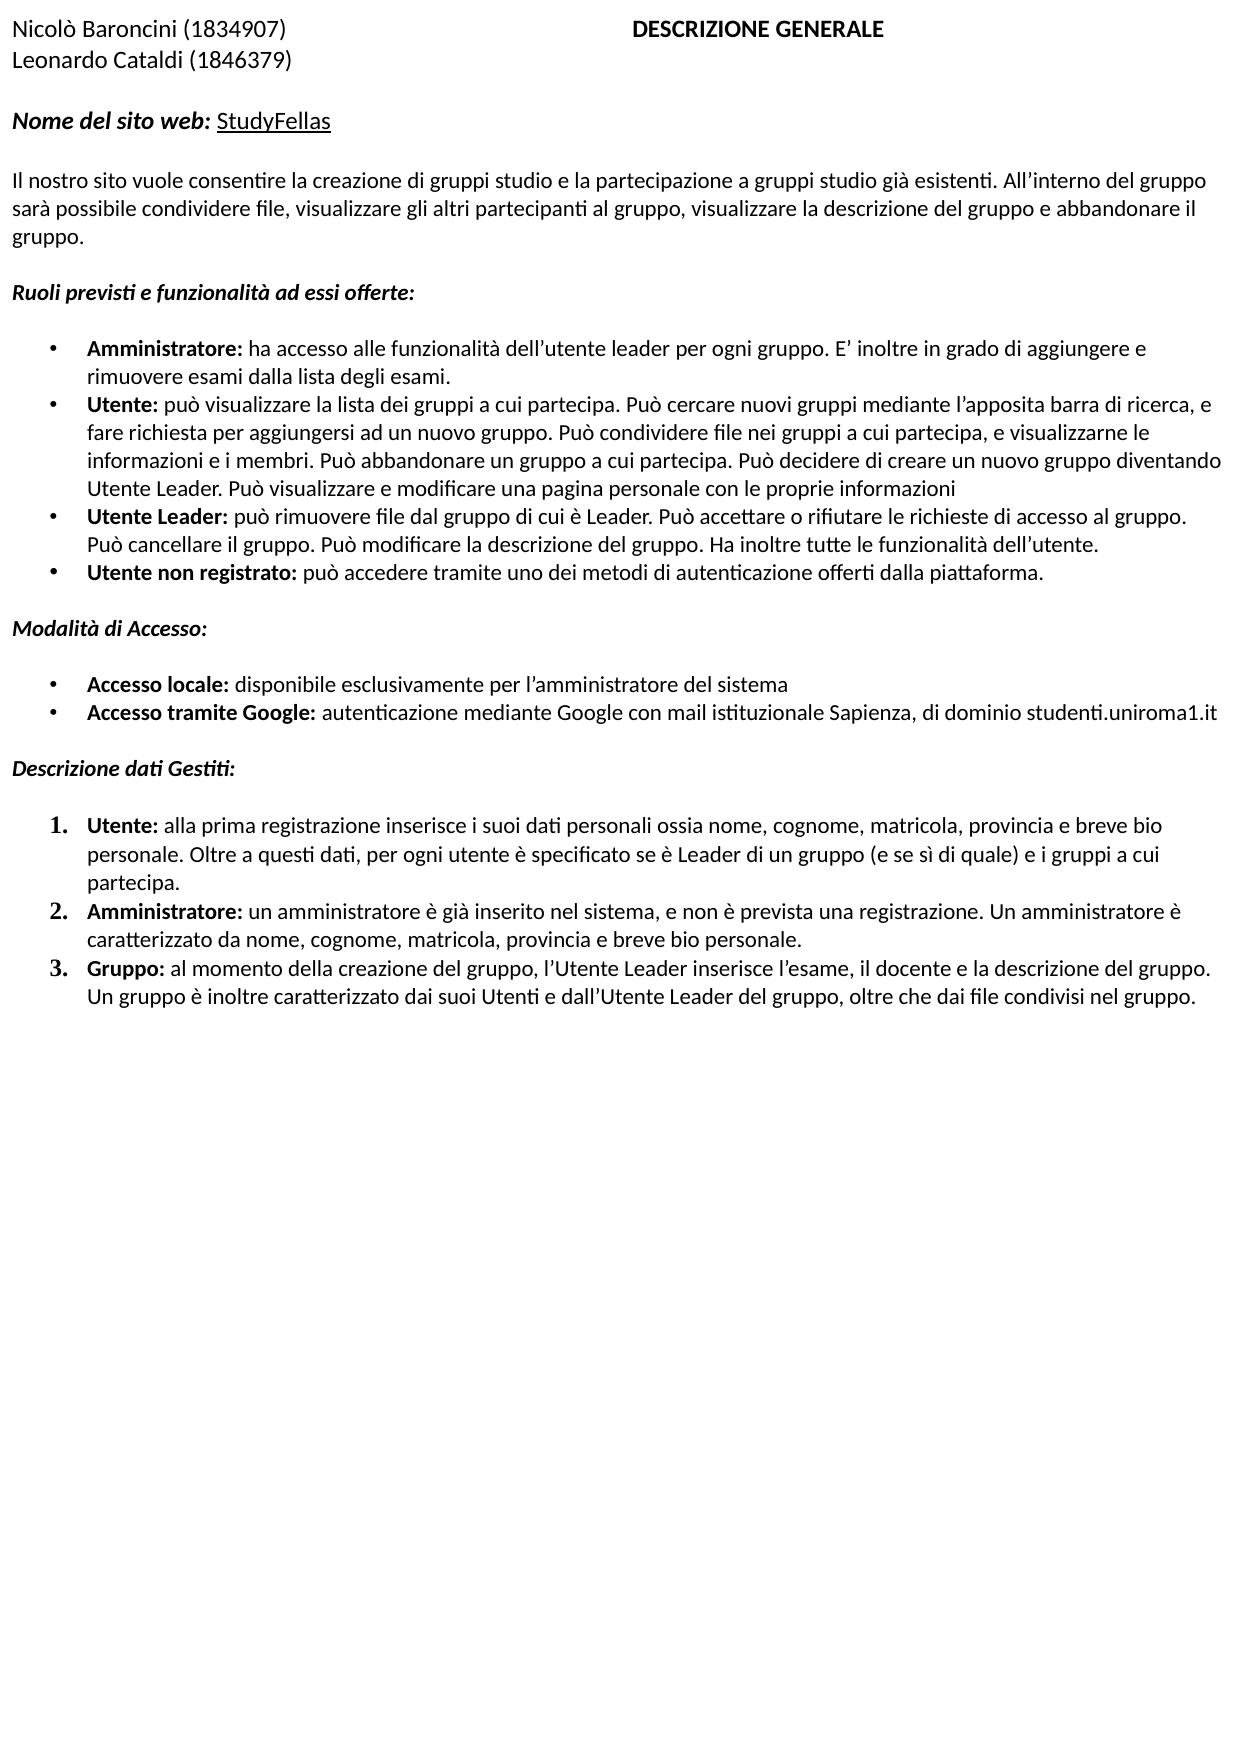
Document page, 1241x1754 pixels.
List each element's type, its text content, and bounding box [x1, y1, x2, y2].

list Utente: può visualizzare la lista dei gruppi a cui partecipa. Può cercare nuovi gruppi mediante l’apposita barra di ricerca, e fare richiesta per aggiungersi ad un nuovo gruppo. Può condividere file nei gruppi a cui partecipa, e visualizzarne le informazioni e i membri. Può abbandonare un gruppo a cui partecipa. Può decidere di creare un nuovo gruppo diventando Utente Leader. Può visualizzare e modificare una pagina personale con le proprie informazioni [49, 390, 1227, 502]
text Nome del sito web: StudyFellas [12, 105, 1227, 136]
list Utente non registrato: può accedere tramite uno dei metodi di autenticazione offerti dalla piattaforma. [49, 558, 1227, 586]
text Modalità di Accesso: [12, 614, 1227, 642]
text Nicolò Baroncini (1834907) DESCRIZIONE GENERALE [12, 13, 1227, 44]
list Utente: alla prima registrazione inserisce i suoi dati personali ossia nome, cognome, matricola, provincia e breve bio personale. Oltre a questi dati, per ogni utente è specificato se è Leader di un gruppo (e se sì di quale) e i gruppi a cui partecipa. [49, 811, 1227, 896]
list Amministratore: ha accesso alle funzionalità dell’utente leader per ogni gruppo. E’ inoltre in grado di aggiungere e rimuovere esami dalla lista degli esami. [49, 334, 1227, 390]
list Accesso locale: disponibile esclusivamente per l’amministratore del sistema [49, 671, 1227, 698]
list Amministratore: un amministratore è già inserito nel sistema, e non è prevista una registrazione. Un amministratore è caratterizzato da nome, cognome, matricola, provincia e breve bio personale. [49, 896, 1227, 953]
list Utente Leader: può rimuovere file dal gruppo di cui è Leader. Può accettare o rifiutare le richieste di accesso al gruppo. Può cancellare il gruppo. Può modificare la descrizione del gruppo. Ha inoltre tutte le funzionalità dell’utente. [49, 502, 1227, 558]
text Descrizione dati Gestiti: [12, 754, 1227, 783]
text Leonardo Cataldi (1846379) [12, 44, 1227, 74]
list Accesso tramite Google: autenticazione mediante Google con mail istituzionale Sapienza, di dominio studenti.uniroma1.it [49, 698, 1227, 727]
list Gruppo: al momento della creazione del gruppo, l’Utente Leader inserisce l’esame, il docente e la descrizione del gruppo. Un gruppo è inoltre caratterizzato dai suoi Utenti e dall’Utente Leader del gruppo, oltre che dai file condivisi nel gruppo. [49, 953, 1227, 1010]
text Ruoli previsti e funzionalità ad essi offerte: [12, 278, 1227, 306]
text Il nostro sito vuole consentire la creazione di gruppi studio e la partecipazione a gruppi studio già esistenti. All’interno del gruppo sarà possibile condividere file, visualizzare gli altri partecipanti al gruppo, visualizzare la descrizione del gruppo e abbandonare il gruppo. [12, 166, 1227, 250]
